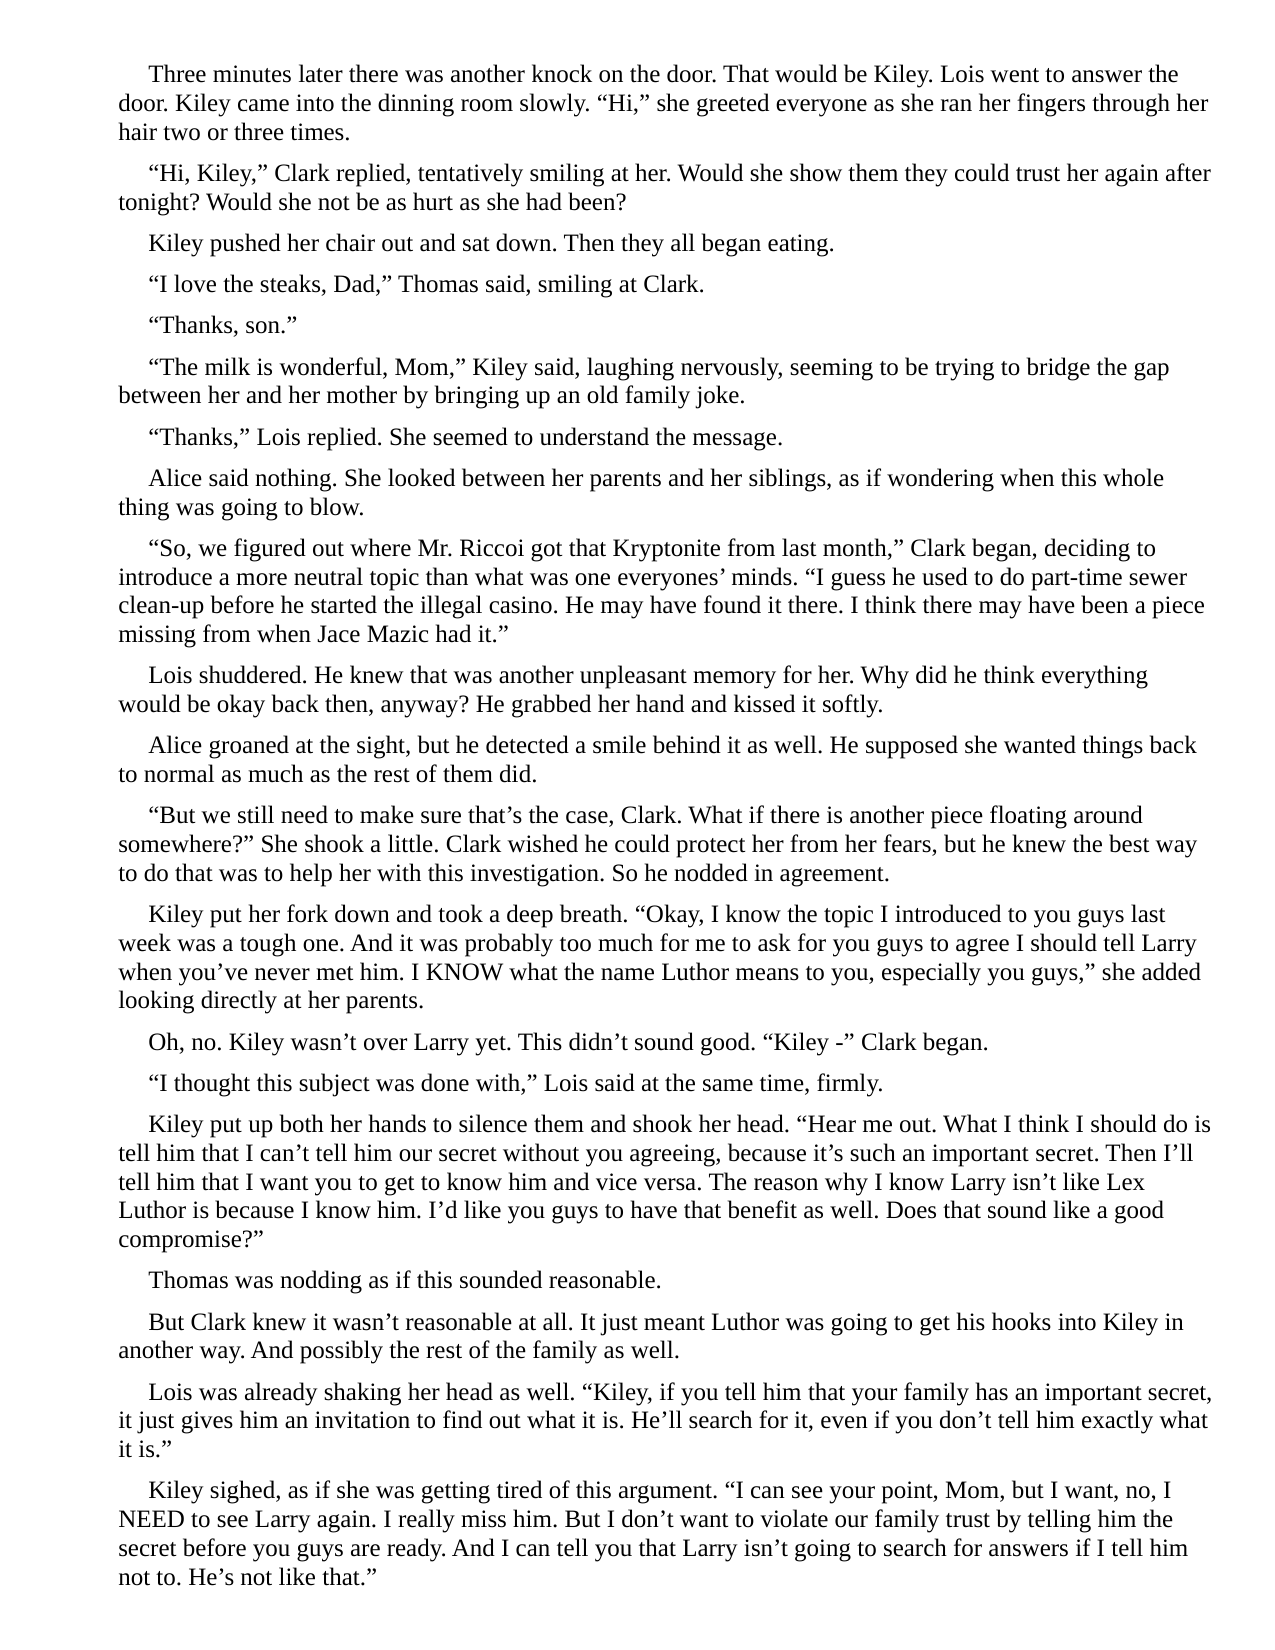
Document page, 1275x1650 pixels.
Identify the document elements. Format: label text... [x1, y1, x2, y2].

text Kiley sighed, as if she was getting tired of this argument. “I can see your point, Mom, but I want, no, I NEED to see Larry again. I really miss him. But I don’t want to violate our family trust by telling him the secret before you guys are ready. And I can tell you that Larry isn’t going to search for answers if I tell him not to. He’s not like that.” [118, 1475, 1216, 1590]
text Alice said nothing. She looked between her parents and her siblings, as if wondering when this whole thing was going to blow. [118, 463, 1216, 520]
text But Clark knew it wasn’t reasonable at all. It just meant Luthor was going to get his hooks into Kiley in another way. And possibly the rest of the family as well. [118, 1307, 1216, 1364]
text “But we still need to make sure that’s the case, Clark. What if there is another piece floating around somewhere?” She shook a little. Clark wished he could protect her from her fears, but he knew the best way to do that was to help her with this investigation. So he nodded in agreement. [118, 800, 1216, 887]
text “I love the steaks, Dad,” Thomas said, smiling at Clark. [118, 269, 1216, 298]
text “So, we figured out where Mr. Riccoi got that Kryptonite from last month,” Clark began, deciding to introduce a more neutral topic than what was one everyones’ minds. “I guess he used to do part-time sewer clean-up before he started the illegal casino. He may have found it there. I think there may have been a piece missing from when Jace Mazic had it.” [118, 533, 1216, 648]
text Kiley put her fork down and took a deep breath. “Okay, I know the topic I introduced to you guys last week was a tough one. And it was probably too much for me to ask for you guys to agree I should tell Larry when you’ve never met him. I KNOW what the name Luthor means to you, especially you guys,” she added looking directly at her parents. [118, 899, 1216, 1014]
text Kiley pushed her chair out and sat down. Then they all began eating. [118, 228, 1216, 257]
text “I thought this subject was done with,” Lois said at the same time, firmly. [118, 1068, 1216, 1097]
text Lois shuddered. He knew that was another unpleasant memory for her. Why did he think everything would be okay back then, anyway? He grabbed her hand and kissed it softly. [118, 660, 1216, 718]
text Thomas was nodding as if this sounded reasonable. [118, 1265, 1216, 1294]
text Oh, no. Kiley wasn’t over Larry yet. This didn’t sound good. “Kiley -” Clark began. [118, 1027, 1216, 1055]
text Three minutes later there was another knock on the door. That would be Kiley. Lois went to answer the door. Kiley came into the dinning room slowly. “Hi,” she greeted everyone as she ran her fingers through her hair two or three times. [118, 59, 1216, 145]
text “Thanks, son.” [118, 310, 1216, 339]
text “Thanks,” Lois replied. She seemed to understand the message. [118, 422, 1216, 450]
text Kiley put up both her hands to silence them and shook her head. “Hear me out. What I think I should do is tell him that I can’t tell him our secret without you agreeing, because it’s such an important secret. Then I’ll tell him that I want you to get to know him and vice versa. The reason why I know Larry isn’t like Lex Luthor is because I know him. I’d like you guys to have that benefit as well. Does that sound like a good compromise?” [118, 1109, 1216, 1253]
text Lois was already shaking her head as well. “Kiley, if you tell him that your family has an important secret, it just gives him an invitation to find out what it is. He’ll search for it, even if you don’t tell him exactly what it is.” [118, 1377, 1216, 1463]
text Alice groaned at the sight, but he detected a smile behind it as well. He supposed she wanted things back to normal as much as the rest of them did. [118, 730, 1216, 788]
text “Hi, Kiley,” Clark replied, tentatively smiling at her. Would she show them they could trust her again after tonight? Would she not be as hurt as she had been? [118, 158, 1216, 215]
text “The milk is wonderful, Mom,” Kiley said, laughing nervously, seeming to be trying to bridge the gap between her and her mother by bringing up an old family joke. [118, 352, 1216, 409]
